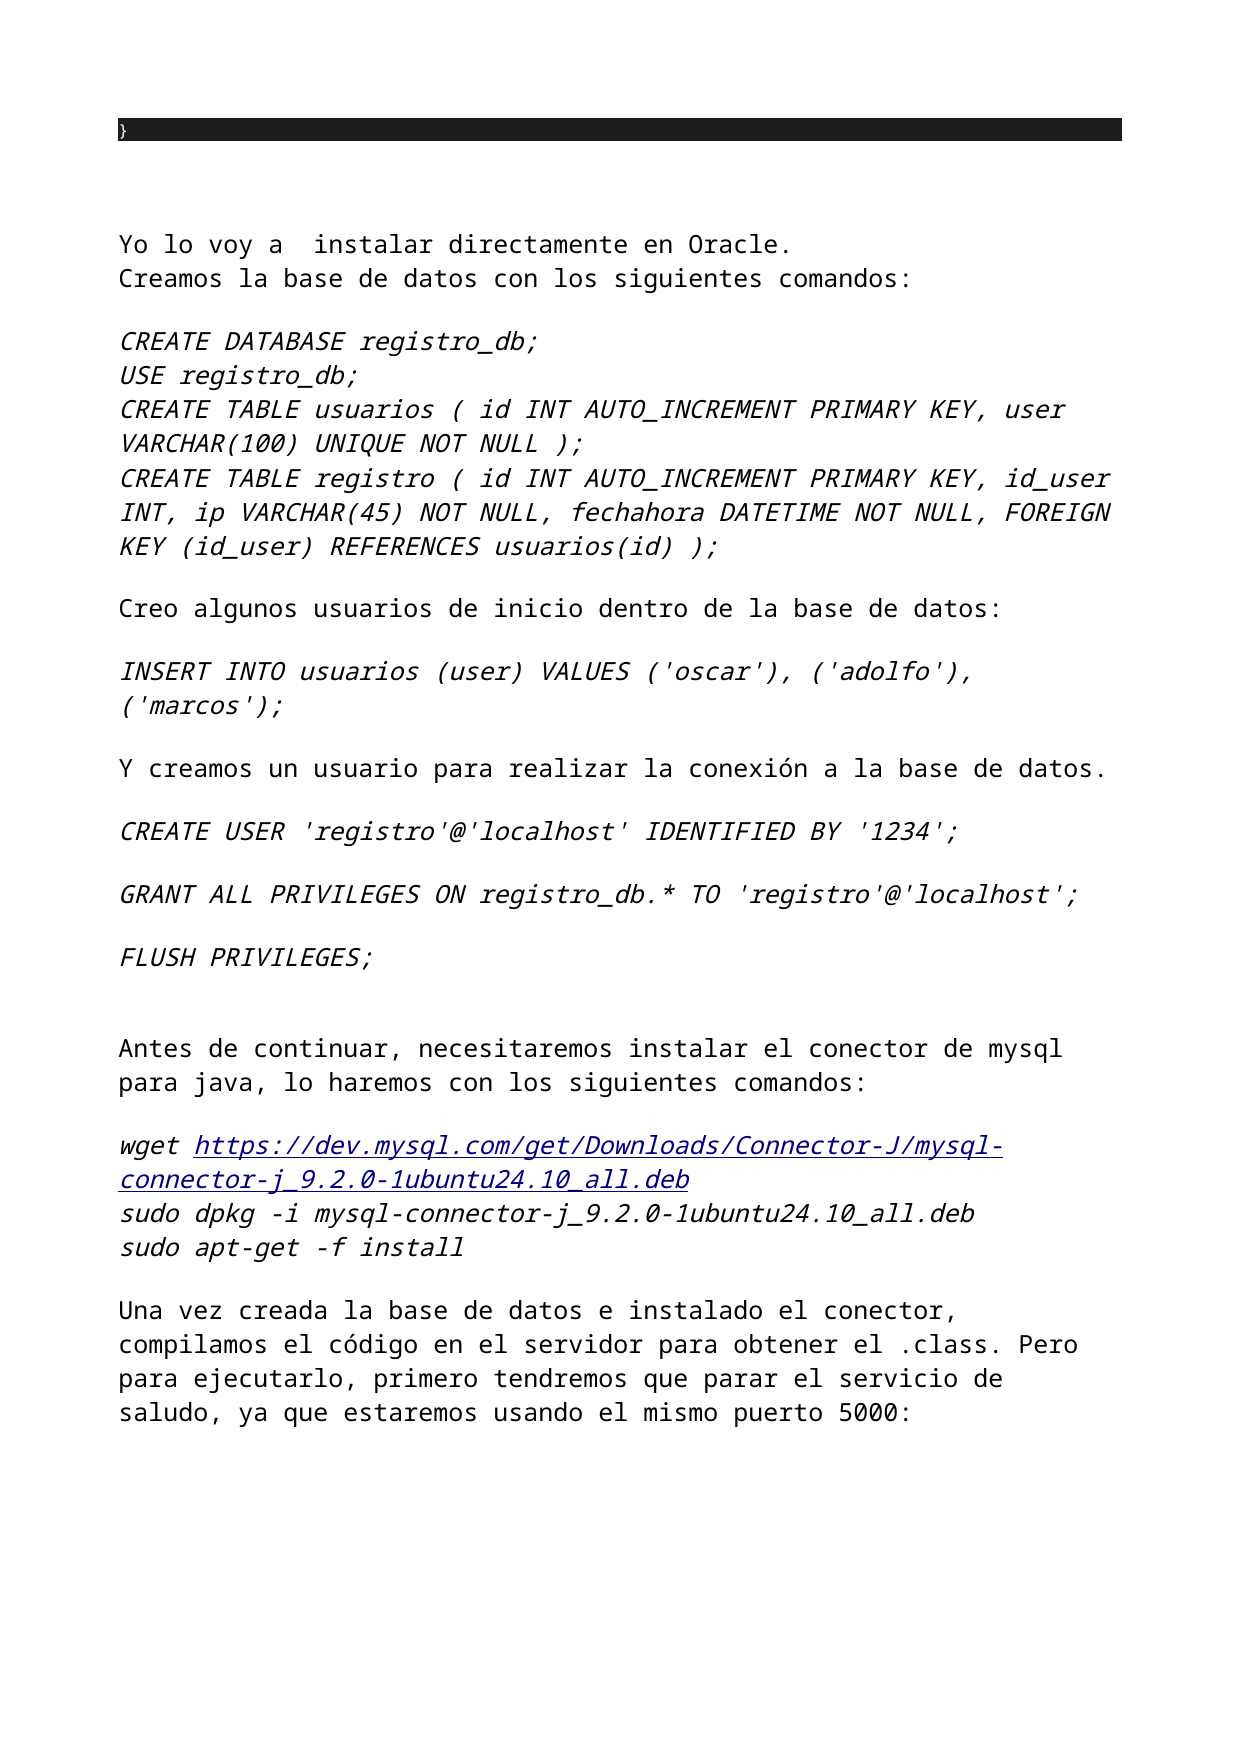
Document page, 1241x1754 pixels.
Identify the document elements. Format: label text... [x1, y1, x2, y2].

text GRANT ALL PRIVILEGES ON registro_db.* TO 'registro'@'localhost'; [118, 876, 1122, 911]
text Creamos la base de datos con los siguientes comandos: [118, 261, 1122, 295]
text INSERT INTO usuarios (user) VALUES ('oscar'), ('adolfo'), ('marcos'); [118, 654, 1122, 722]
text Y creamos un usuario para realizar la conexión a la base de datos. [118, 751, 1122, 785]
text CREATE TABLE registro ( id INT AUTO_INCREMENT PRIMARY KEY, id_user INT, ip VARCHAR(45) NOT NULL, fechahora DATETIME NOT NULL, FOREIGN KEY (id_user) REFERENCES usuarios(id) ); [118, 460, 1122, 562]
text CREATE USER 'registro'@'localhost' IDENTIFIED BY '1234'; [118, 814, 1122, 848]
text sudo apt-get -f install [118, 1230, 1122, 1264]
text USE registro_db; [118, 358, 1122, 392]
text Una vez creada la base de datos e instalado el conector, compilamos el código en el servidor para obtener el .class. Pero para ejecutarlo, primero tendremos que parar el servicio de saludo, ya que estaremos usando el mismo puerto 5000: [118, 1293, 1122, 1429]
text FLUSH PRIVILEGES; [118, 939, 1122, 973]
text CREATE TABLE usuarios ( id INT AUTO_INCREMENT PRIMARY KEY, user VARCHAR(100) UNIQUE NOT NULL ); [118, 392, 1122, 460]
text Creo algunos usuarios de inicio dentro de la base de datos: [118, 591, 1122, 625]
text Antes de continuar, necesitaremos instalar el conector de mysql para java, lo haremos con los siguientes comandos: [118, 1031, 1122, 1099]
text sudo dpkg -i mysql-connector-j_9.2.0-1ubuntu24.10_all.deb [118, 1196, 1122, 1230]
text wget https://dev.mysql.com/get/Downloads/Connector-J/mysql-connector-j_9.2.0-1ubuntu24.10_all.deb [118, 1128, 1122, 1196]
text Yo lo voy a instalar directamente en Oracle. [118, 227, 1122, 261]
text CREATE DATABASE registro_db; [118, 324, 1122, 358]
text } [118, 118, 1122, 141]
